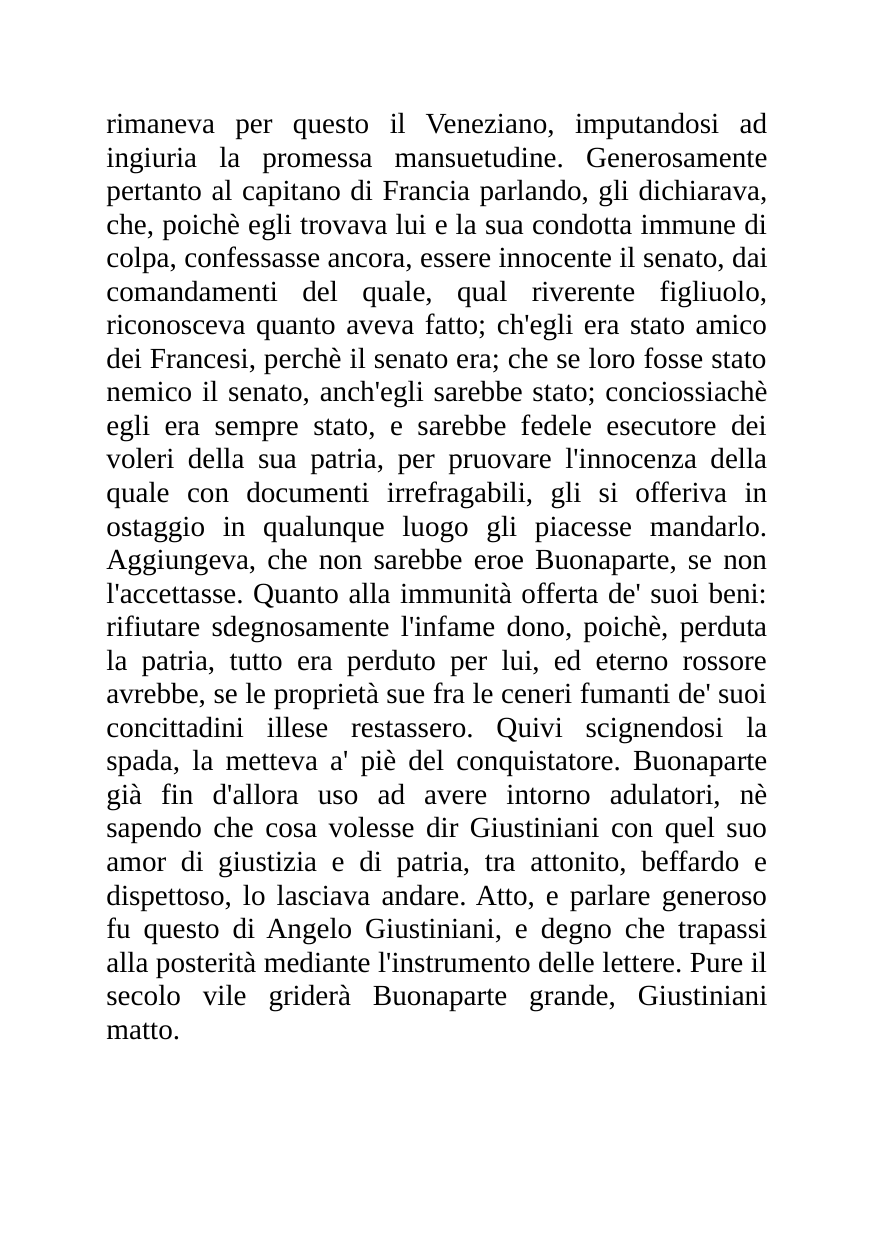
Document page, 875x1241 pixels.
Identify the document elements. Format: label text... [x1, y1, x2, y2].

text rimaneva per questo il Veneziano, imputandosi ad ingiuria la promessa mansuetudine. Generosamente pertanto al capitano di Francia parlando, gli dichiarava, che, poichè egli trovava lui e la sua condotta immune di colpa, confessasse ancora, essere innocente il senato, dai comandamenti del quale, qual riverente figliuolo, riconosceva quanto aveva fatto; ch'egli era stato amico dei Francesi, perchè il senato era; che se loro fosse stato nemico il senato, anch'egli sarebbe stato; conciossiachè egli era sempre stato, e sarebbe fedele esecutore dei voleri della sua patria, per pruovare l'innocenza della quale con documenti irrefragabili, gli si offeriva in ostaggio in qualunque luogo gli piacesse mandarlo. Aggiungeva, che non sarebbe eroe Buonaparte, se non l'accettasse. Quanto alla immunità offerta de' suoi beni: rifiutare sdegnosamente l'infame dono, poichè, perduta la patria, tutto era perduto per lui, ed eterno rossore avrebbe, se le proprietà sue fra le ceneri fumanti de' suoi concittadini illese restassero. Quivi scignendosi la spada, la metteva a' piè del conquistatore. Buonaparte già fin d'allora uso ad avere intorno adulatori, nè sapendo che cosa volesse dir Giustiniani con quel suo amor di giustizia e di patria, tra attonito, beffardo e dispettoso, lo lasciava andare. Atto, e parlare generoso fu questo di Angelo Giustiniani, e degno che trapassi alla posterità mediante l'instrumento delle lettere. Pure il secolo vile griderà Buonaparte grande, Giustiniani matto. [106, 106, 768, 1045]
